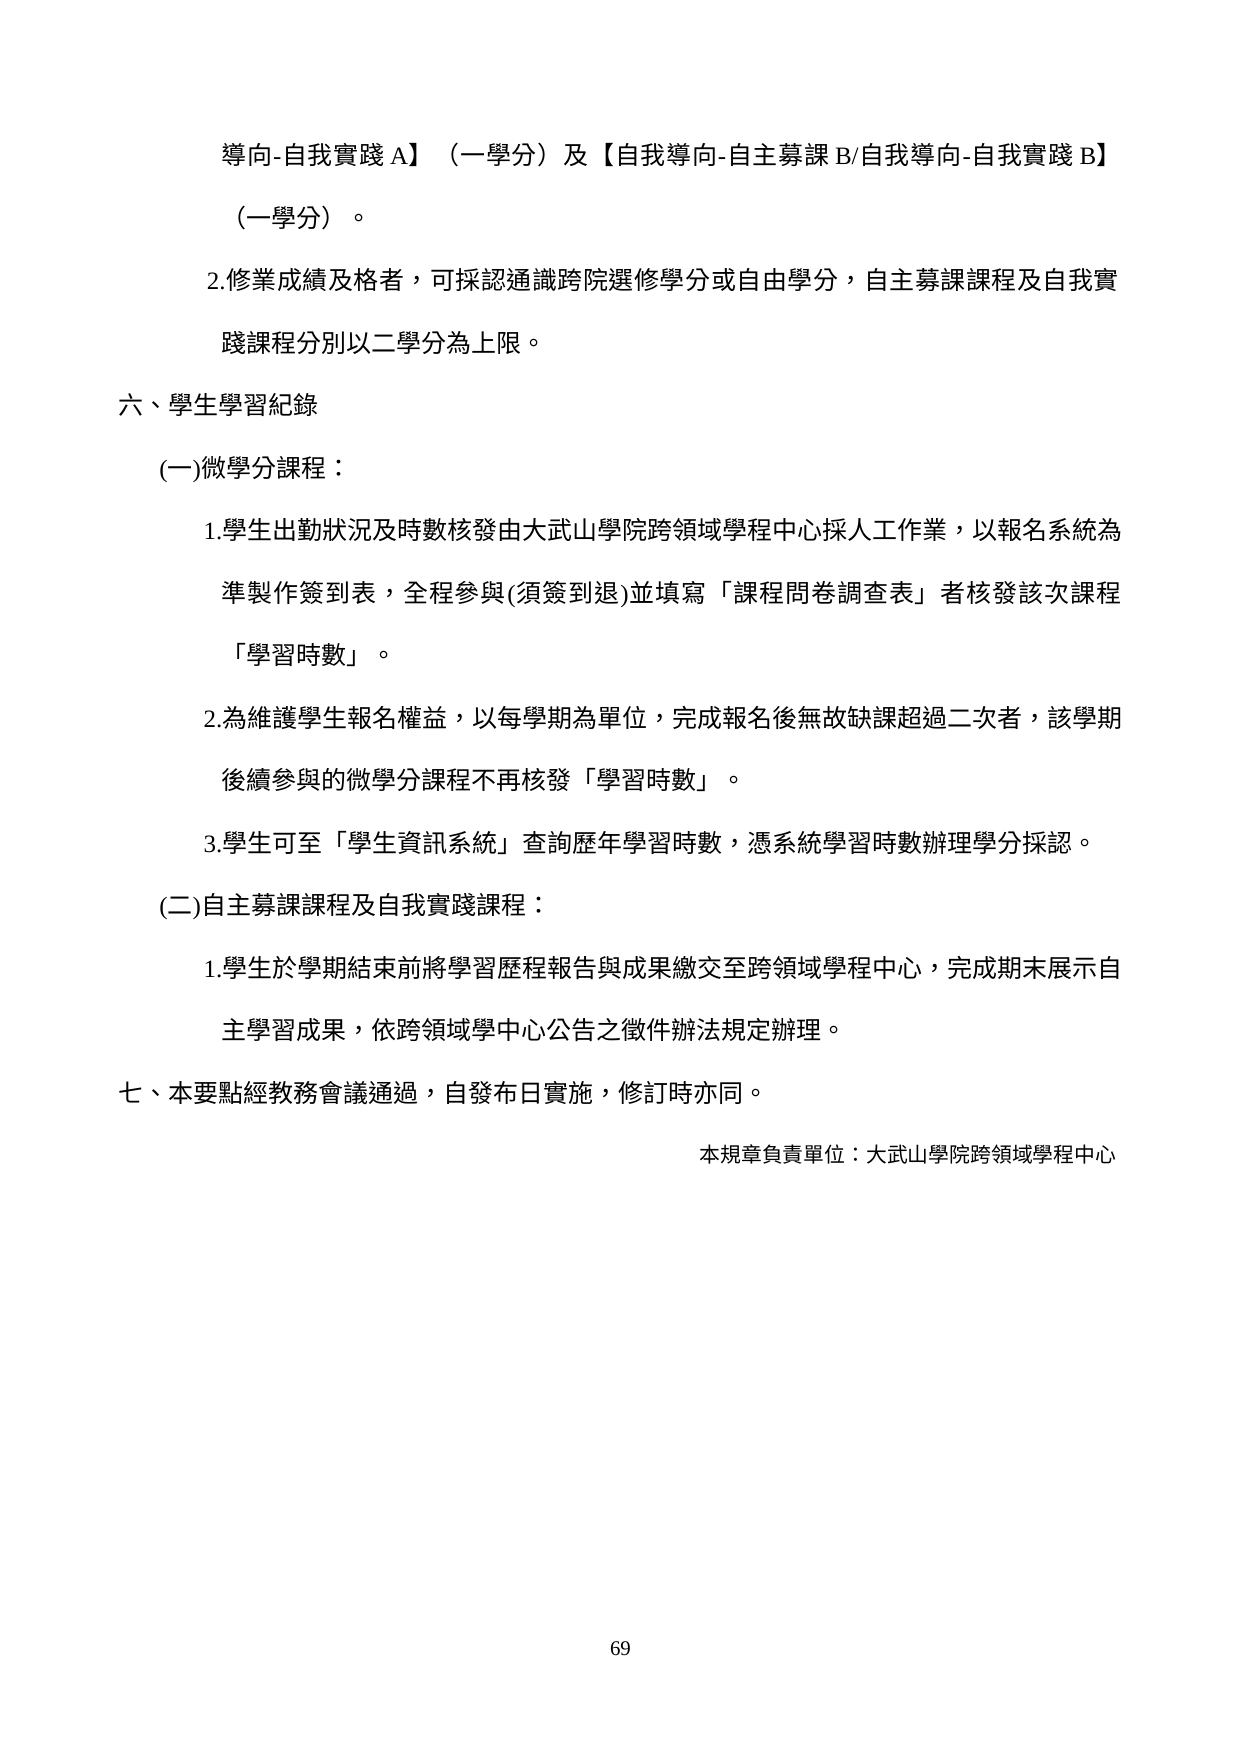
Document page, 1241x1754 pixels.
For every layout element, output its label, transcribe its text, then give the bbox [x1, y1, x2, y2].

text 本規章負責單位：大武山學院跨領域學程中心 [118, 1112, 1122, 1175]
text 七、本要點經教務會議通過，自發布日實施，修訂時亦同。 [118, 1050, 1122, 1112]
text 導向-自我實踐A】（一學分）及【自我導向-自主募課B/自我導向-自我實踐B】（一學分）。 [207, 112, 1122, 237]
text 1.學生於學期結束前將學習歷程報告與成果繳交至跨領域學程中心，完成期末展示自主學習成果，依跨領域學中心公告之徵件辦法規定辦理。 [203, 925, 1122, 1050]
text (二)自主募課課程及自我實踐課程： [159, 862, 1122, 925]
text 3.學生可至「學生資訊系統」查詢歷年學習時數，憑系統學習時數辦理學分採認。 [203, 800, 1122, 862]
text 2.為維護學生報名權益，以每學期為單位，完成報名後無故缺課超過二次者，該學期後續參與的微學分課程不再核發「學習時數」。 [203, 675, 1122, 800]
text 1.學生出勤狀況及時數核發由大武山學院跨領域學程中心採人工作業，以報名系統為準製作簽到表，全程參與(須簽到退)並填寫「課程問卷調查表」者核發該次課程「學習時數」。 [203, 487, 1122, 675]
text (一)微學分課程： [159, 425, 1122, 487]
text 六、學生學習紀錄 [118, 362, 1122, 425]
text 2.修業成績及格者，可採認通識跨院選修學分或自由學分，自主募課課程及自我實踐課程分別以二學分為上限。 [207, 237, 1122, 362]
